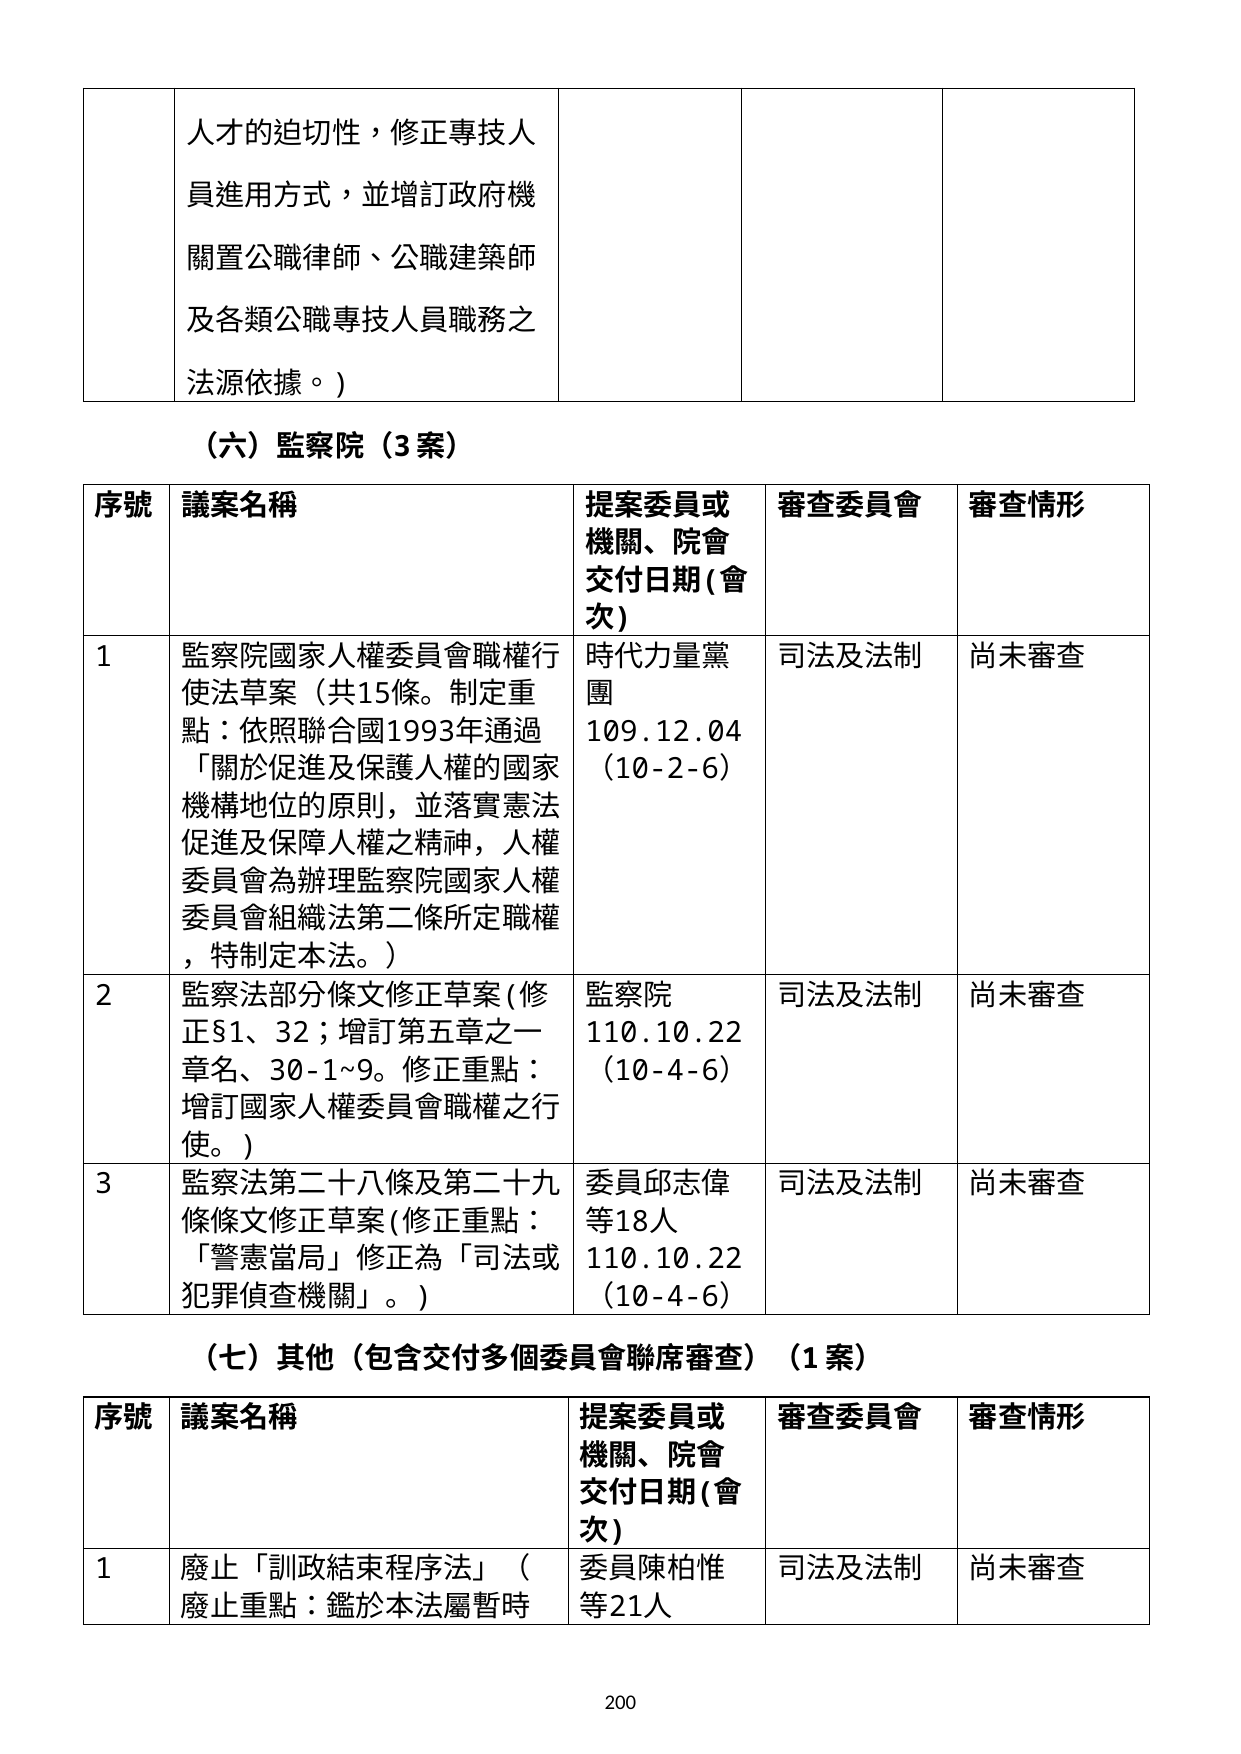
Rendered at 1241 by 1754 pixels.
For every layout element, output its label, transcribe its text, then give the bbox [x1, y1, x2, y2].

table_cell 司法及法制 [766, 1549, 957, 1623]
table_header 審查情形 [958, 1398, 1149, 1547]
table_cell 廢止「訓政結束程序法」（廢止重點：鑑於本法屬暫時 [170, 1549, 568, 1623]
table_cell [559, 89, 741, 401]
table_cell 尚未審查 [958, 636, 1149, 974]
table_header 序號 [84, 485, 169, 635]
table_cell 司法及法制 [766, 1164, 957, 1313]
table_cell 2 [84, 975, 169, 1162]
table_cell 3 [84, 1164, 169, 1313]
table_cell 監察院 110.10.22 （10-4-6） [574, 975, 765, 1162]
table_header 提案委員或機關、院會交付日期(會次) [574, 485, 765, 635]
table_cell 司法及法制 [766, 975, 957, 1162]
table_header 提案委員或機關、院會交付日期(會次) [569, 1398, 765, 1547]
table_cell 1 [84, 636, 169, 974]
table_cell 監察法第二十八條及第二十九條條文修正草案(修正重點：「警憲當局」修正為「司法或犯罪偵查機關」。) [170, 1164, 573, 1313]
table_header 審查情形 [958, 485, 1149, 635]
table_cell 委員邱志偉等18人 110.10.22 （10-4-6） [574, 1164, 765, 1313]
table_cell [742, 89, 942, 401]
table_header 議案名稱 [170, 485, 573, 635]
subtitle （六）監察院（3案） [75, 422, 1165, 464]
table_header 序號 [84, 1398, 169, 1547]
table_cell 尚未審查 [958, 975, 1149, 1162]
table_cell 委員陳柏惟等21人 [569, 1549, 765, 1623]
table_cell 監察院國家人權委員會職權行使法草案（共15條。制定重點：依照聯合國1993年通過「關於促進及保護人權的國家機構地位的原則，並落實憲法促進及保障人權之精神，人權委員會為辦理監察院國家人權委員會組織法第二條所定職權，特制定本法。） [170, 636, 573, 974]
table_cell [84, 89, 174, 401]
table_header 議案名稱 [170, 1398, 568, 1547]
table_cell 1 [84, 1549, 169, 1623]
table_cell 人才的迫切性，修正專技人員進用方式，並增訂政府機關置公職律師、公職建築師及各類公職專技人員職務之法源依據。) [175, 89, 558, 401]
table_cell 司法及法制 [766, 636, 957, 974]
table_header 審查委員會 [766, 485, 957, 635]
table_cell [943, 89, 1134, 401]
subtitle （七）其他（包含交付多個委員會聯席審查）（1案） [75, 1334, 1165, 1377]
table_header 審查委員會 [766, 1398, 957, 1547]
table_cell 尚未審查 [958, 1549, 1149, 1623]
table_cell 尚未審查 [958, 1164, 1149, 1313]
table_cell 監察法部分條文修正草案(修正§1、32；增訂第五章之一章名、30-1~9。修正重點：增訂國家人權委員會職權之行使。) [170, 975, 573, 1162]
table_cell 時代力量黨團 109.12.04 （10-2-6） [574, 636, 765, 974]
